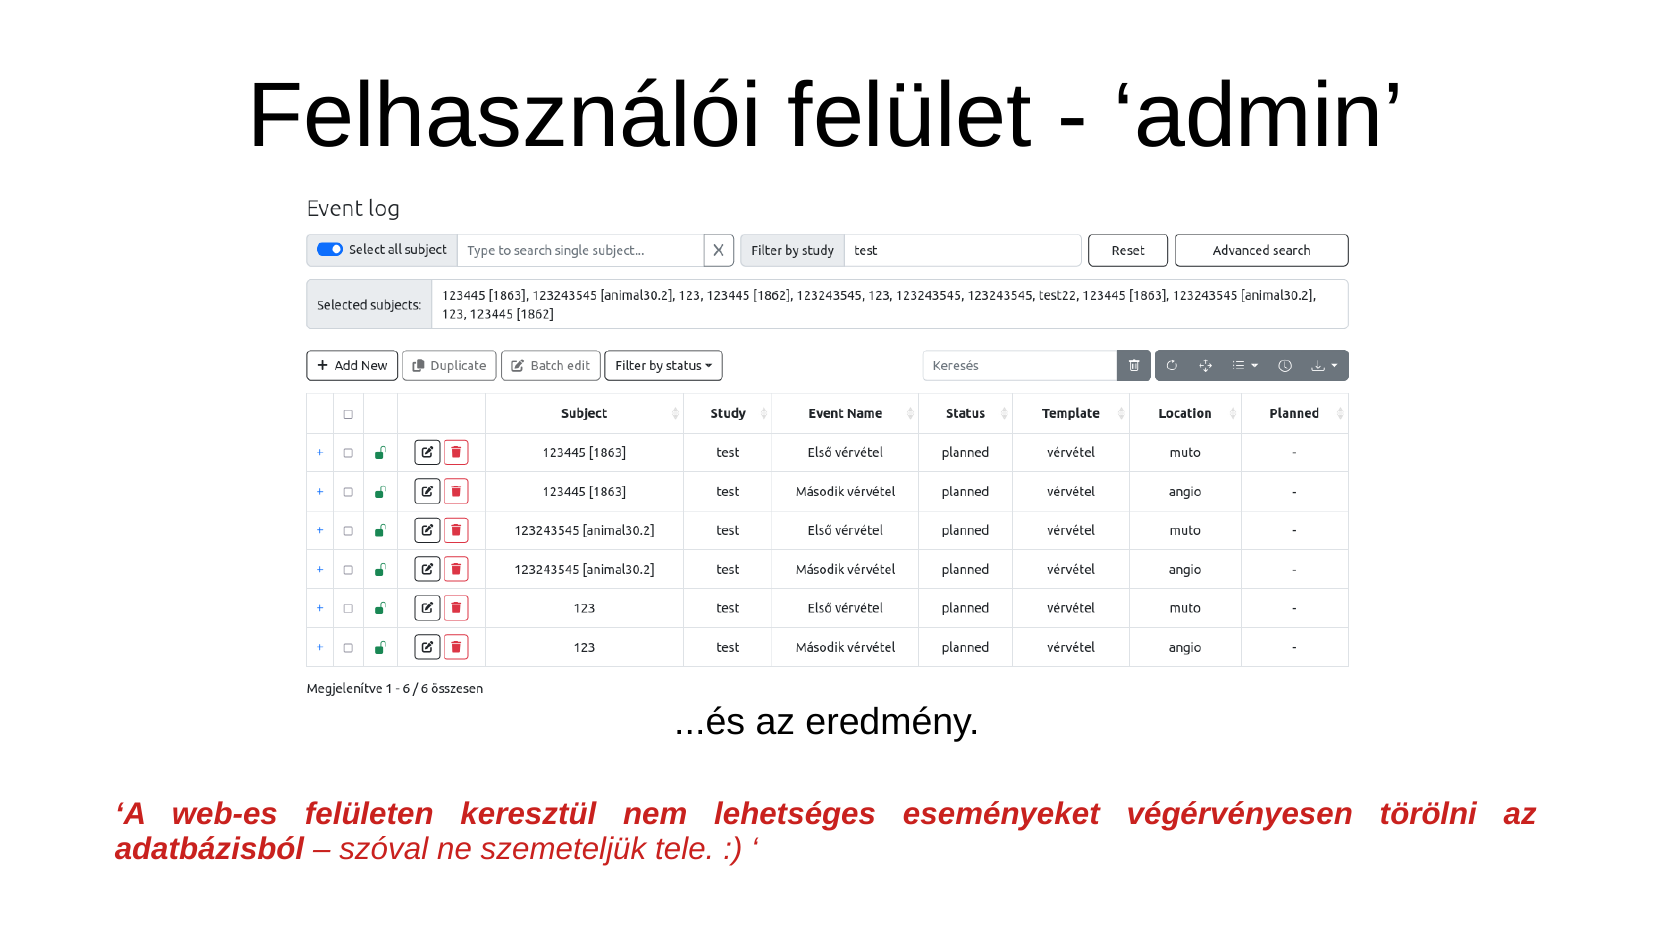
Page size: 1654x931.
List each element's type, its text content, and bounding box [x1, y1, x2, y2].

title Felhasználói felület - ‘admin’ [82, 37, 1571, 193]
text_box ‘A web-es felületen keresztül nem lehetséges eseményeket végérvényesen törölni az adatbázisból – szóval ne szemeteljük tele. :) ‘ [99, 788, 1554, 931]
picture [293, 192, 1360, 705]
